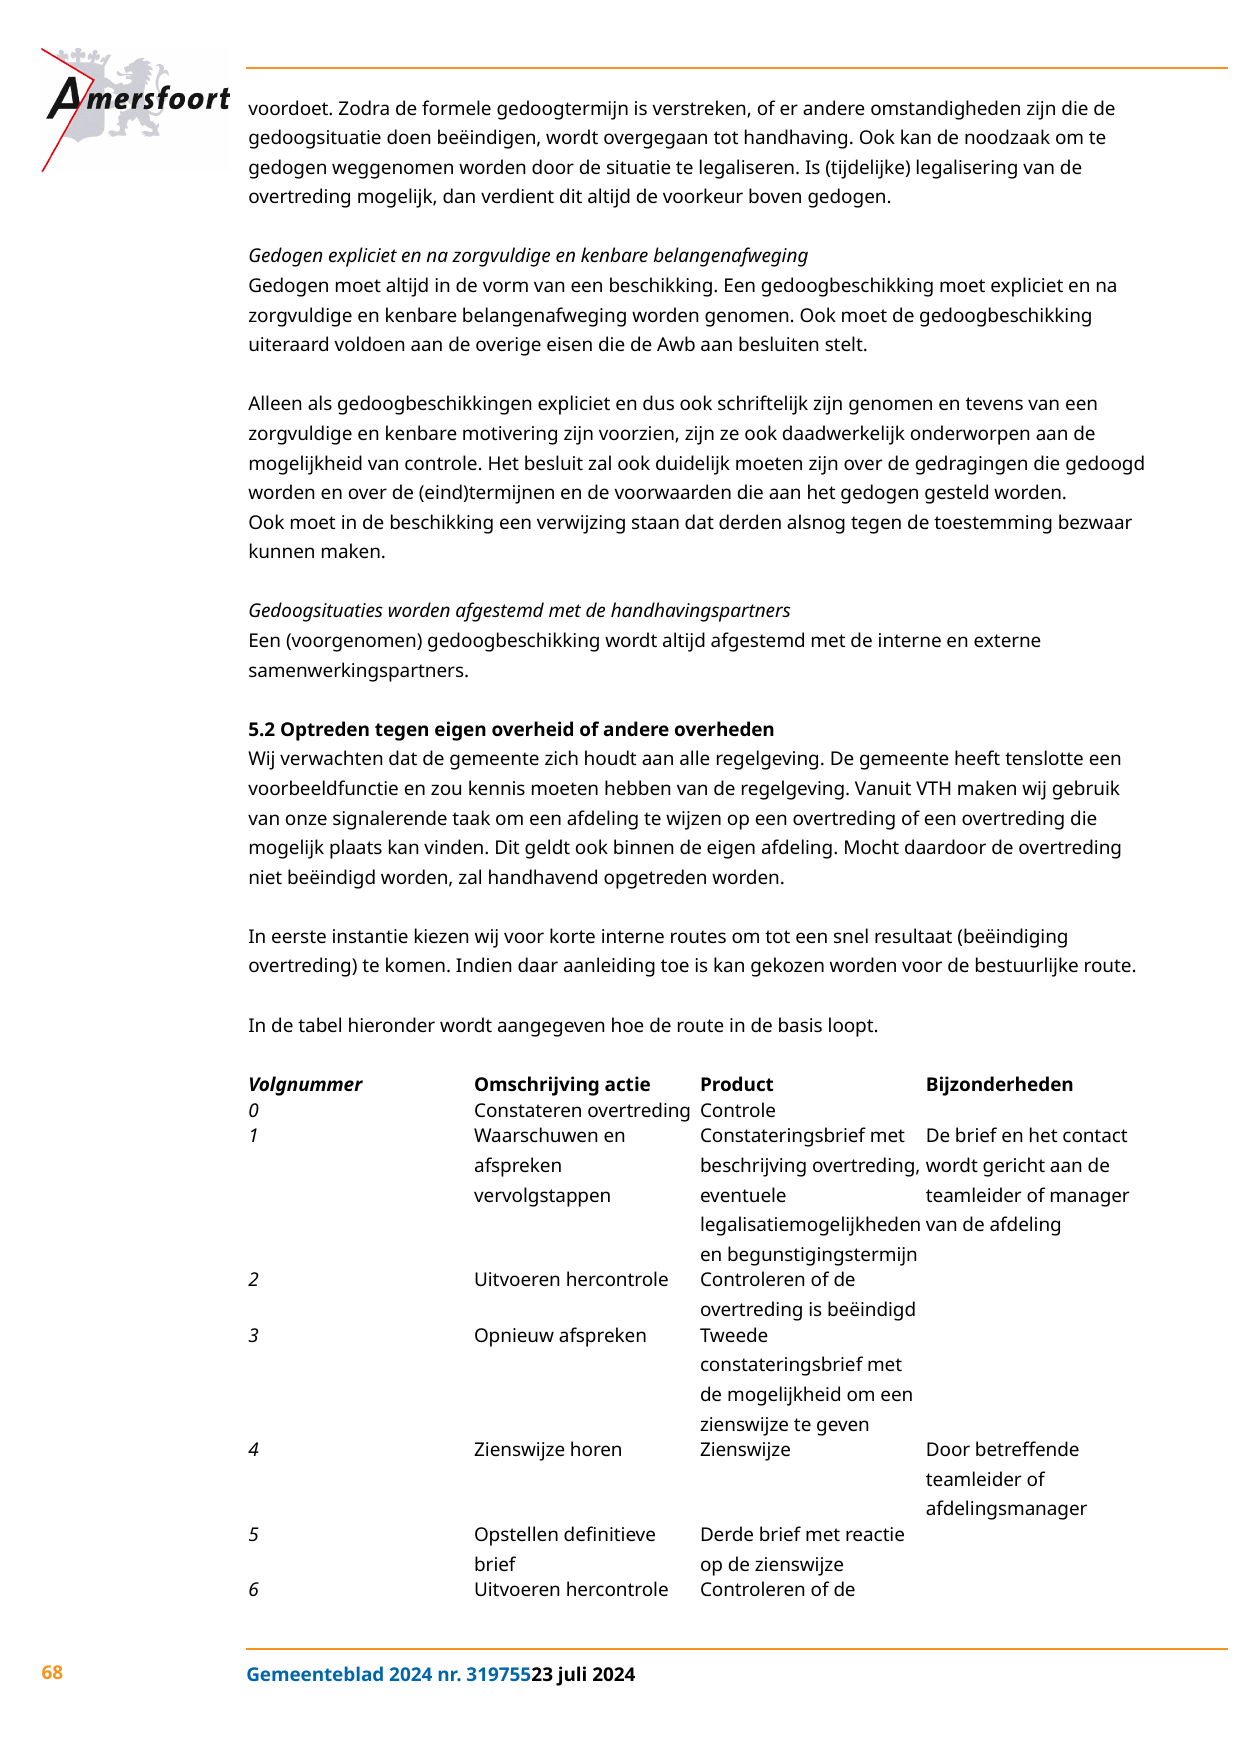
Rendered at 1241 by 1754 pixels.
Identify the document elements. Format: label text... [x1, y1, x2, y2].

table_cell Uitvoeren hercontrole [474, 1267, 700, 1322]
table_cell [926, 1267, 1152, 1322]
table_cell Derde brief met reactie op de zienswijze [700, 1521, 926, 1577]
table_header Volgnummer [248, 1071, 474, 1097]
table_cell 3 [248, 1322, 474, 1436]
table_cell Waarschuwen en afspreken vervolgstappen [474, 1123, 700, 1267]
text voordoet. Zodra de formele gedoogtermijn is verstreken, of er andere omstandigheden zijn die de gedoogsituatie doen beëindigen, wordt overgegaan tot handhaving. Ook kan de noodzaak om te gedogen weggenomen worden door de situatie te legaliseren. Is (tijdelijke) legalisering van de overtreding mogelijk, dan verdient dit altijd de voorkeur boven gedogen. [248, 95, 1152, 209]
text Gedogen moet altijd in de vorm van een beschikking. Een gedoogbeschikking moet expliciet en na zorgvuldige en kenbare belangenafweging worden genomen. Ook moet de gedoogbeschikking uiteraard voldoen aan de overige eisen die de Awb aan besluiten stelt. [248, 272, 1152, 357]
text Gedogen expliciet en na zorgvuldige en kenbare belangenafweging [248, 243, 1152, 268]
text 5.2 Optreden tegen eigen overheid of andere overheden [248, 716, 1152, 742]
table_cell [926, 1322, 1152, 1436]
text Ook moet in de beschikking een verwijzing staan dat derden alsnog tegen de toestemming bezwaar kunnen maken. [248, 509, 1152, 564]
text Een (voorgenomen) gedoogbeschikking wordt altijd afgestemd met de interne en externe samenwerkingspartners. [248, 627, 1152, 683]
table_cell Uitvoeren hercontrole [474, 1577, 700, 1602]
text Alleen als gedoogbeschikkingen expliciet en dus ook schriftelijk zijn genomen en tevens van een zorgvuldige en kenbare motivering zijn voorzien, zijn ze ook daadwerkelijk onderworpen aan de mogelijkheid van controle. Het besluit zal ook duidelijk moeten zijn over de gedragingen die gedoogd worden en over de (eind)termijnen en de voorwaarden die aan het gedogen gesteld worden. [248, 391, 1152, 505]
table_cell Controleren of de [700, 1577, 926, 1602]
table_cell 6 [248, 1577, 474, 1602]
table_cell Constateringsbrief met beschrijving overtreding, eventuele legalisatiemogelijkheden en begunstigingstermijn [700, 1123, 926, 1267]
table_cell 5 [248, 1521, 474, 1577]
table_header Bijzonderheden [926, 1071, 1152, 1097]
table_cell Door betreffende teamleider of afdelingsmanager [926, 1436, 1152, 1521]
text In eerste instantie kiezen wij voor korte interne routes om tot een snel resultaat (beëindiging overtreding) te komen. Indien daar aanleiding toe is kan gekozen worden voor de bestuurlijke route. [248, 923, 1152, 978]
table_cell Opstellen definitieve brief [474, 1521, 700, 1577]
table_header Product [700, 1071, 926, 1097]
table_header Omschrijving actie [474, 1071, 700, 1097]
table_cell 4 [248, 1436, 474, 1521]
text Gedoogsituaties worden afgestemd met de handhavingspartners [248, 598, 1152, 623]
table_cell Opnieuw afspreken [474, 1322, 700, 1436]
table_cell 1 [248, 1123, 474, 1267]
table_cell Controleren of de overtreding is beëindigd [700, 1267, 926, 1322]
table_cell [926, 1521, 1152, 1577]
table_cell 0 [248, 1097, 474, 1123]
table_cell [926, 1097, 1152, 1123]
table_cell Zienswijze horen [474, 1436, 700, 1521]
table_cell Controle [700, 1097, 926, 1123]
table_cell Tweede constateringsbrief met de mogelijkheid om een zienswijze te geven [700, 1322, 926, 1436]
table_cell Constateren overtreding [474, 1097, 700, 1123]
picture [41, 47, 231, 172]
table_cell De brief en het contact wordt gericht aan de teamleider of manager van de afdeling [926, 1123, 1152, 1267]
table_cell 2 [248, 1267, 474, 1322]
text Wij verwachten dat de gemeente zich houdt aan alle regelgeving. De gemeente heeft tenslotte een voorbeeldfunctie en zou kennis moeten hebben van de regelgeving. Vanuit VTH maken wij gebruik van onze signalerende taak om een afdeling te wijzen op een overtreding of een overtreding die mogelijk plaats kan vinden. Dit geldt ook binnen de eigen afdeling. Mocht daardoor de overtreding niet beëindigd worden, zal handhavend opgetreden worden. [248, 746, 1152, 890]
table_cell [926, 1577, 1152, 1602]
table_cell Zienswijze [700, 1436, 926, 1521]
text In de tabel hieronder wordt aangegeven hoe de route in de basis loopt. [248, 1012, 1152, 1038]
